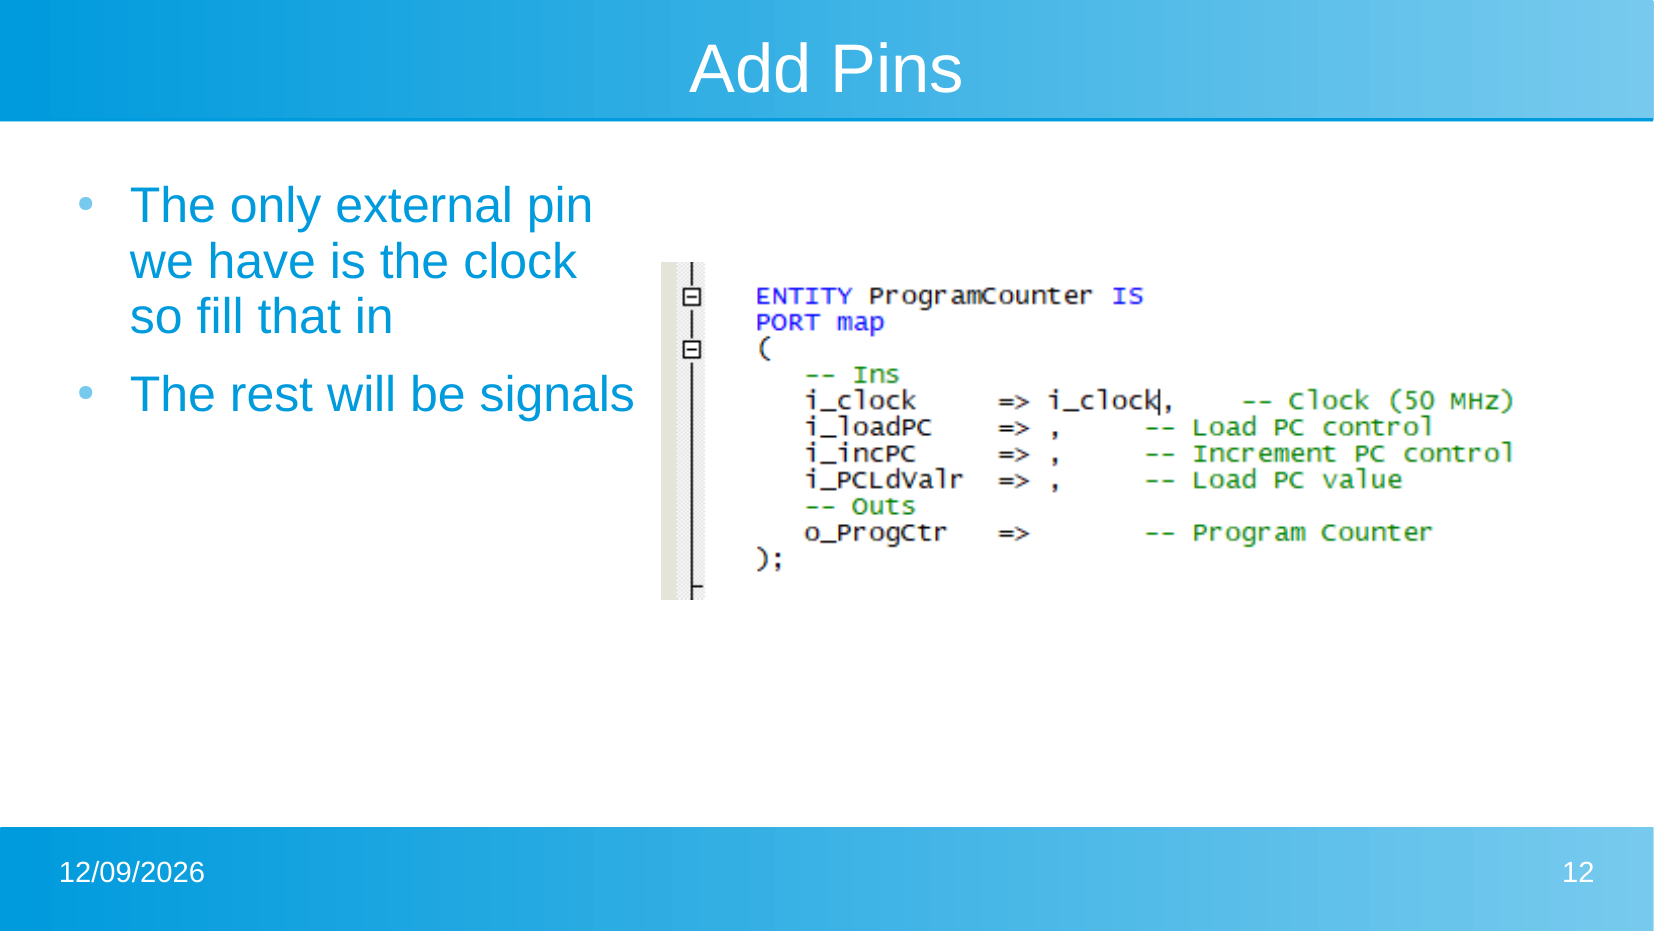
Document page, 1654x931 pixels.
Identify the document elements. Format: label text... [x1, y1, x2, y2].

list The only external pin we have is the clock so fill that in The rest will be signals [59, 177, 638, 768]
picture [661, 262, 1553, 601]
title Add Pins [59, 29, 1595, 108]
